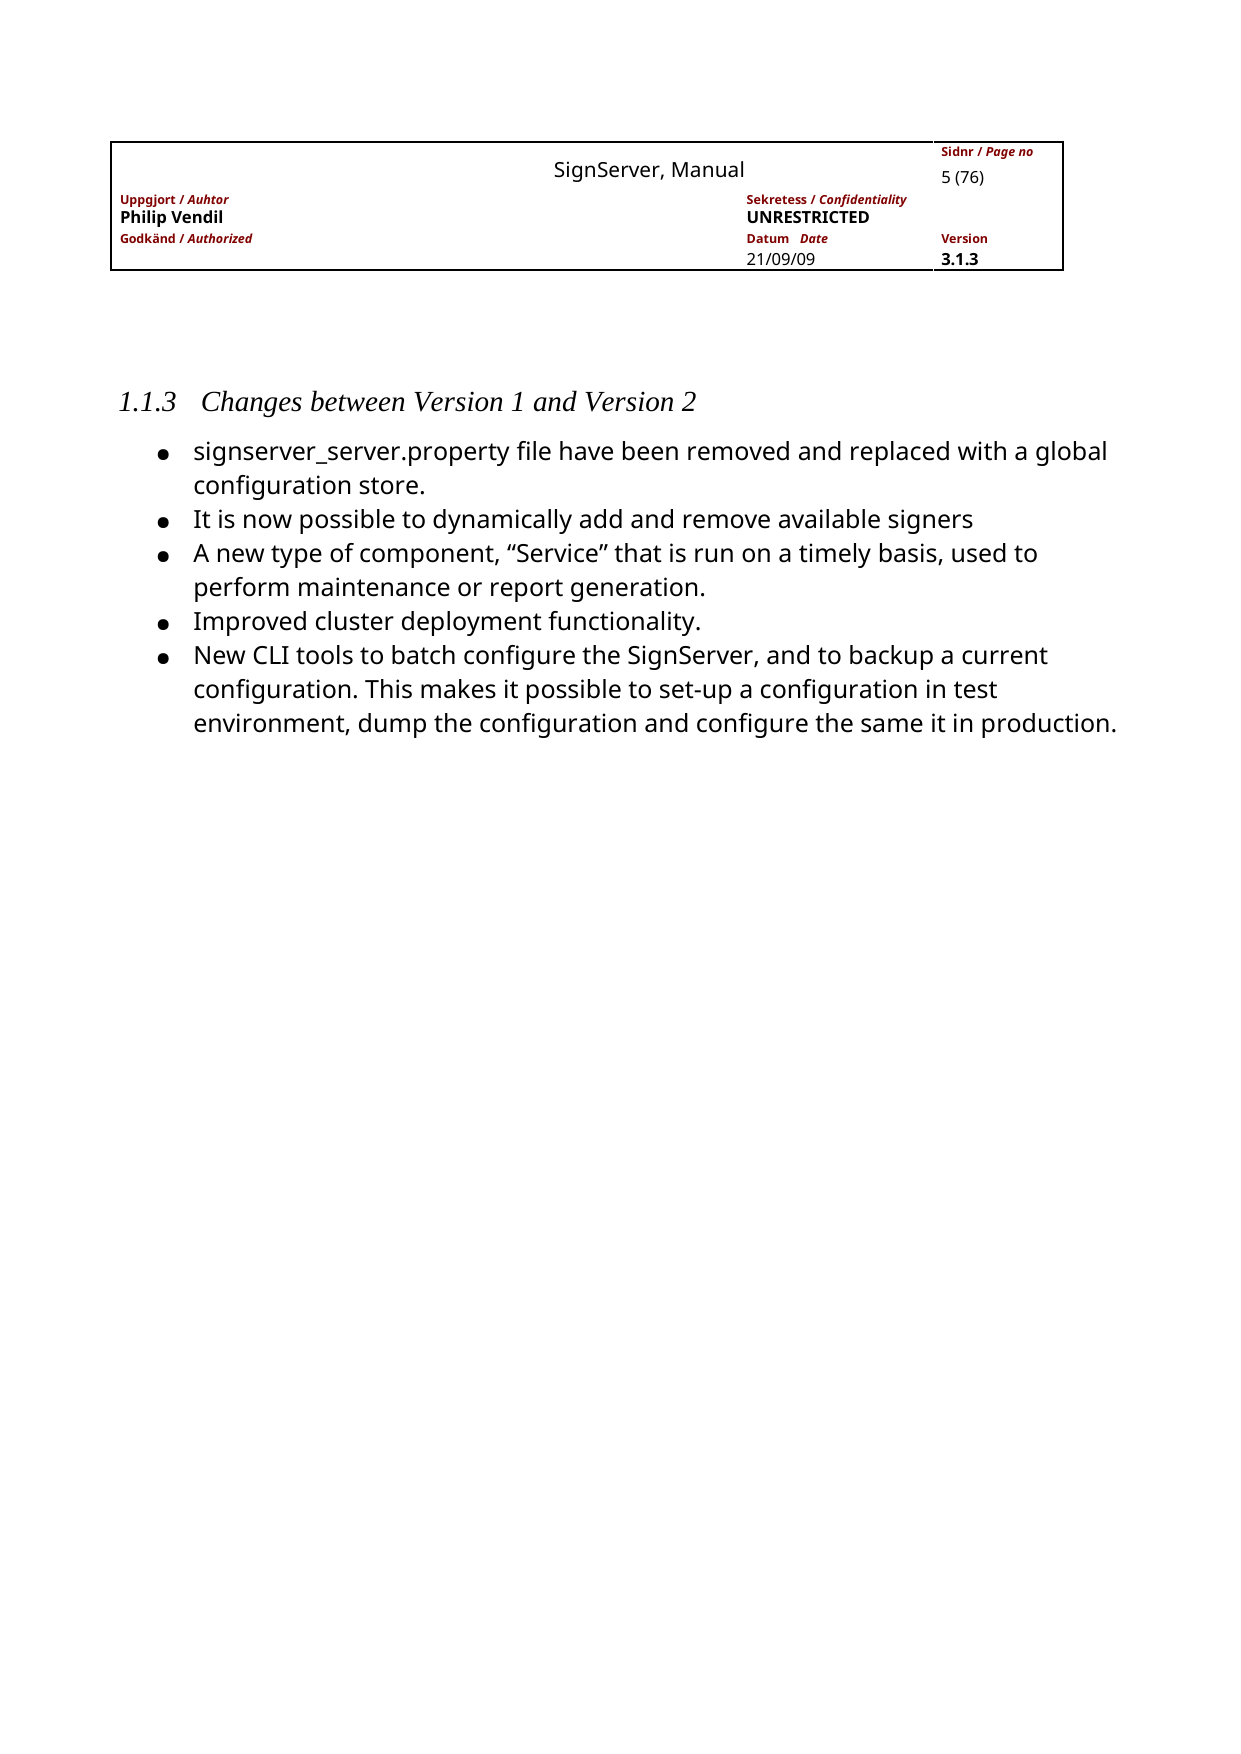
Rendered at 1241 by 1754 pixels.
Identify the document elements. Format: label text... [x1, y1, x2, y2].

list New CLI tools to batch configure the SignServer, and to backup a current configuration. This makes it possible to set-up a configuration in test environment, dump the configuration and configure the same it in production. [156, 638, 1122, 740]
subtitle Changes between Version 1 and Version 2 [118, 385, 1122, 417]
list A new type of component, “Service” that is run on a timely basis, used to perform maintenance or report generation. [156, 536, 1122, 604]
list It is now possible to dynamically add and remove available signers [156, 502, 1122, 536]
list signserver_server.property file have been removed and replaced with a global configuration store. [156, 434, 1122, 502]
list Improved cluster deployment functionality. [156, 604, 1122, 638]
